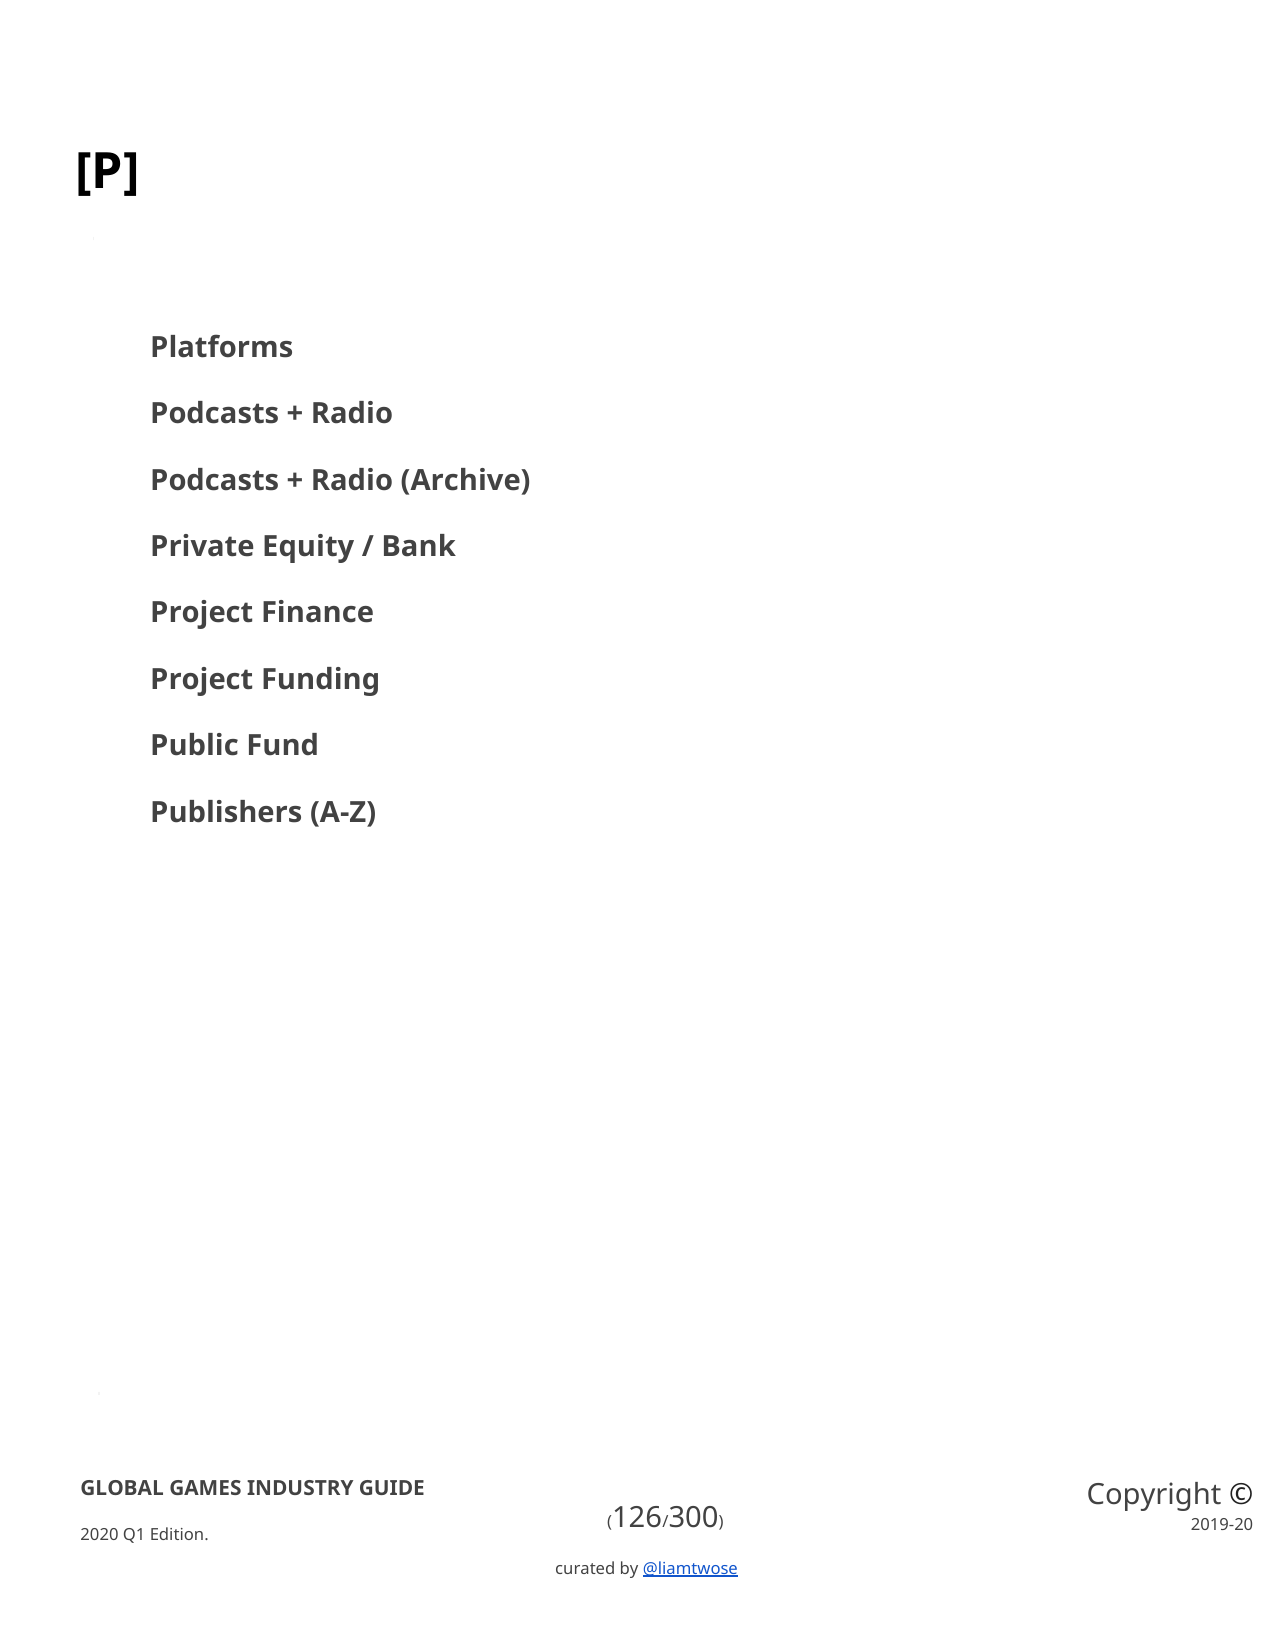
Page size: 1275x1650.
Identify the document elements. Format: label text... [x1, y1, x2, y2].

text Private Equity / Bank [150, 525, 1200, 565]
text Project Funding [150, 658, 1200, 698]
text Project Finance [150, 592, 1200, 631]
text Public Fund [150, 725, 1200, 764]
text Publishers (A-Z) [150, 791, 1200, 831]
text Podcasts + Radio [150, 392, 1200, 432]
subtitle [P] [75, 136, 1200, 204]
text Platforms [150, 326, 1200, 366]
text Podcasts + Radio (Archive) [150, 459, 1200, 498]
